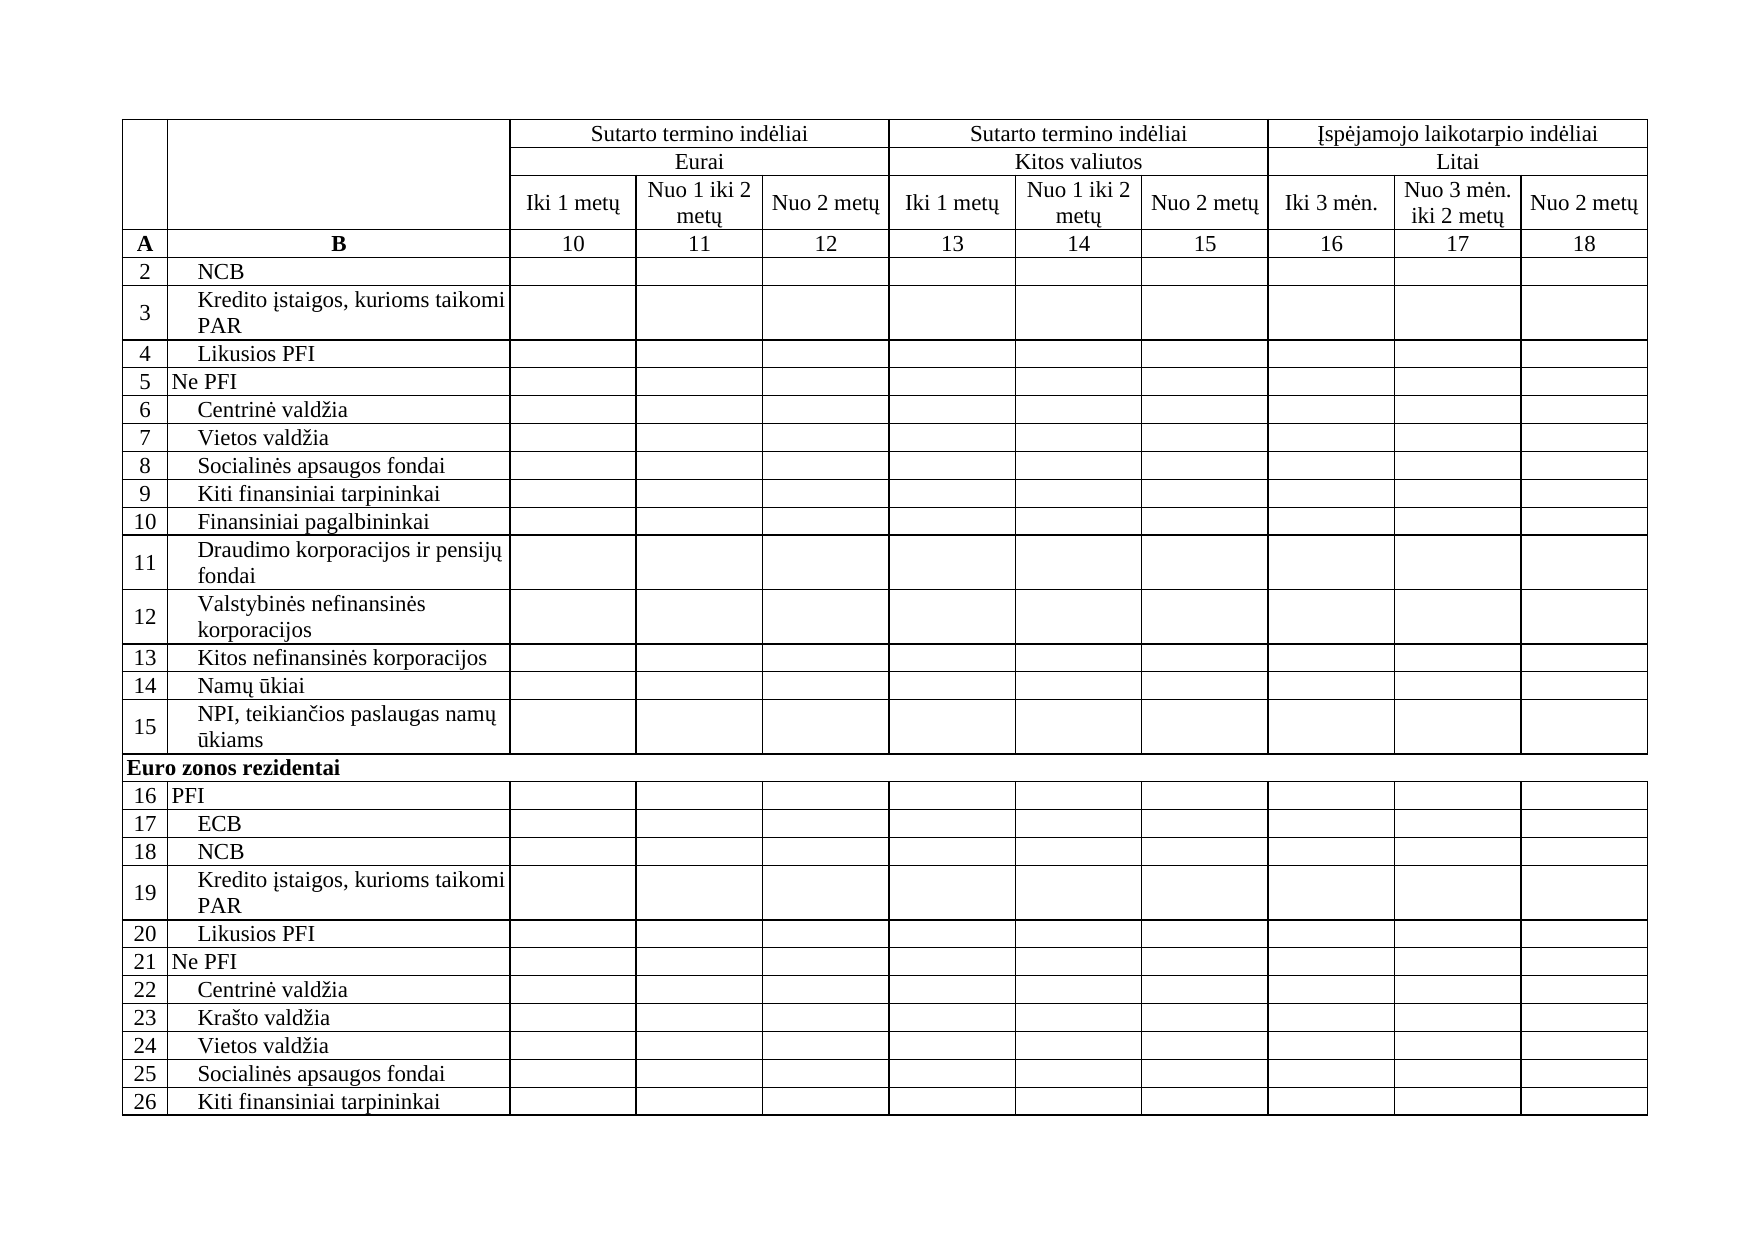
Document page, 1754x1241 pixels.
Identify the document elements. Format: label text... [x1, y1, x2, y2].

table_cell [1016, 921, 1141, 947]
table_cell [890, 508, 1015, 534]
table_cell [1016, 508, 1141, 534]
table_cell [1522, 258, 1647, 284]
table_cell 24 [123, 1032, 167, 1058]
table_cell [511, 838, 635, 864]
table_cell [1522, 341, 1647, 367]
table_cell Ne PFI [168, 368, 509, 395]
table_cell [1522, 368, 1647, 395]
table_cell [890, 700, 1015, 753]
table_cell [511, 645, 635, 671]
table_cell [1522, 452, 1647, 478]
table_cell [511, 480, 635, 506]
table_cell [637, 645, 762, 671]
table_cell [1395, 976, 1520, 1003]
table_cell Nuo 1 iki 2 metų [1016, 176, 1141, 229]
table_cell [1142, 1004, 1267, 1031]
table_cell [637, 921, 762, 947]
table_cell [637, 1088, 762, 1114]
table_cell [763, 368, 888, 395]
table_cell [890, 536, 1015, 588]
table_cell Centrinė valdžia [168, 396, 509, 423]
table_cell [1522, 424, 1647, 451]
table_cell [1016, 368, 1141, 395]
table_cell 3 [123, 286, 167, 339]
table_cell [890, 1032, 1015, 1058]
table_cell [1142, 258, 1267, 284]
table_cell [763, 590, 888, 643]
table_cell [1269, 948, 1394, 975]
table_cell [1016, 341, 1141, 367]
table_cell [890, 921, 1015, 947]
table_cell [637, 286, 762, 339]
table_cell [1016, 1032, 1141, 1058]
table_cell 10 [123, 508, 167, 534]
table_cell 25 [123, 1060, 167, 1086]
table_cell [1269, 866, 1394, 919]
table_cell [1395, 480, 1520, 506]
table_cell [1522, 508, 1647, 534]
table_cell [890, 424, 1015, 451]
table_cell [511, 1004, 635, 1031]
table_cell [1142, 921, 1267, 947]
table_cell [511, 536, 635, 588]
table_cell [1016, 536, 1141, 588]
table_cell [1522, 1004, 1647, 1031]
table_cell [637, 590, 762, 643]
table_cell [763, 536, 888, 588]
table_cell [637, 1032, 762, 1058]
table_cell [1395, 948, 1520, 975]
table_cell [511, 948, 635, 975]
table_cell 11 [123, 536, 167, 588]
table_header Įspėjamojo laikotarpio indėliai [1269, 120, 1647, 147]
table_cell [763, 424, 888, 451]
table_cell Namų ūkiai [168, 672, 509, 699]
table_header [168, 120, 509, 229]
table_cell [1269, 1060, 1394, 1086]
table_cell [890, 976, 1015, 1003]
table_cell [1522, 700, 1647, 753]
table_cell [1269, 396, 1394, 423]
table_cell [890, 341, 1015, 367]
table_cell [1522, 1088, 1647, 1114]
table_cell [1142, 838, 1267, 864]
table_cell 12 [763, 230, 888, 257]
table_cell 8 [123, 452, 167, 478]
table_cell [1522, 396, 1647, 423]
table_cell [1395, 700, 1520, 753]
table_cell ECB [168, 810, 509, 837]
table_cell B [168, 230, 509, 257]
table_cell [1395, 258, 1520, 284]
table_cell [1395, 452, 1520, 478]
table_cell [511, 508, 635, 534]
table_cell Vietos valdžia [168, 1032, 509, 1058]
table_cell 14 [123, 672, 167, 699]
table_cell [1522, 838, 1647, 864]
table_cell [1522, 536, 1647, 588]
table_cell [763, 508, 888, 534]
table_cell [1269, 1088, 1394, 1114]
table_cell [1142, 480, 1267, 506]
table_cell [637, 838, 762, 864]
table_cell 20 [123, 921, 167, 947]
table_cell [890, 258, 1015, 284]
table_cell [511, 286, 635, 339]
table_cell [1395, 810, 1520, 837]
table_cell [763, 921, 888, 947]
table_cell [1142, 782, 1267, 809]
table_cell [1269, 810, 1394, 837]
table_cell 11 [637, 230, 762, 257]
table_cell [1395, 1004, 1520, 1031]
table_cell [763, 1088, 888, 1114]
table_cell 2 [123, 258, 167, 284]
table_cell [1016, 645, 1141, 671]
table_cell [763, 838, 888, 864]
table_cell [890, 1004, 1015, 1031]
table_cell [1269, 508, 1394, 534]
table_cell [637, 1004, 762, 1031]
table_cell [1142, 810, 1267, 837]
table_cell [890, 286, 1015, 339]
table_cell [1016, 976, 1141, 1003]
table_cell [1016, 1060, 1141, 1086]
table_cell 13 [123, 645, 167, 671]
table_cell [1269, 424, 1394, 451]
table_cell [1142, 948, 1267, 975]
table_cell [1522, 782, 1647, 809]
table_cell [1016, 1088, 1141, 1114]
table_cell 12 [123, 590, 167, 643]
table_cell [1016, 452, 1141, 478]
table_cell [890, 838, 1015, 864]
table_cell [1522, 866, 1647, 919]
table_cell Socialinės apsaugos fondai [168, 1060, 509, 1086]
table_cell [511, 341, 635, 367]
table_cell [1269, 1004, 1394, 1031]
table_cell Ne PFI [168, 948, 509, 975]
table_cell [890, 452, 1015, 478]
table_cell Kiti finansiniai tarpininkai [168, 480, 509, 506]
table_cell [1395, 1088, 1520, 1114]
table_cell 4 [123, 341, 167, 367]
table_cell [1016, 672, 1141, 699]
table_cell Euro zonos rezidentai [123, 755, 1647, 781]
table_cell [511, 672, 635, 699]
table_cell [1142, 866, 1267, 919]
table_cell [1269, 341, 1394, 367]
table_cell Eurai [511, 148, 888, 174]
table_cell NCB [168, 838, 509, 864]
table_cell [1016, 590, 1141, 643]
table_cell [1269, 645, 1394, 671]
table_cell 26 [123, 1088, 167, 1114]
table_cell [1016, 700, 1141, 753]
table_cell [1395, 424, 1520, 451]
table_cell [1395, 286, 1520, 339]
table_cell A [123, 230, 167, 257]
table_cell [890, 810, 1015, 837]
table_cell [1269, 976, 1394, 1003]
table_cell Kiti finansiniai tarpininkai [168, 1088, 509, 1114]
table_cell [763, 866, 888, 919]
table_cell [1395, 1032, 1520, 1058]
table_cell 21 [123, 948, 167, 975]
table_cell [1142, 508, 1267, 534]
table_cell 16 [1269, 230, 1394, 257]
table_cell [511, 810, 635, 837]
table_cell [763, 286, 888, 339]
table_cell [637, 536, 762, 588]
table_cell [1522, 1032, 1647, 1058]
table_cell [890, 672, 1015, 699]
table_cell 19 [123, 866, 167, 919]
table_cell [1269, 480, 1394, 506]
table_cell [1142, 286, 1267, 339]
table_cell [1142, 536, 1267, 588]
table_cell [1269, 590, 1394, 643]
table_cell [1522, 976, 1647, 1003]
table_cell [637, 508, 762, 534]
table_cell [1016, 838, 1141, 864]
table_cell [1269, 921, 1394, 947]
table_cell 17 [1395, 230, 1520, 257]
table_cell [890, 1060, 1015, 1086]
table_cell 14 [1016, 230, 1141, 257]
table_cell [763, 700, 888, 753]
table_cell [1142, 700, 1267, 753]
table_cell [890, 782, 1015, 809]
table_cell [511, 921, 635, 947]
table_cell [637, 424, 762, 451]
table_header [123, 120, 167, 229]
table_cell [511, 396, 635, 423]
table_cell [511, 1088, 635, 1114]
table_cell Kitos valiutos [890, 148, 1267, 174]
table_cell [1395, 536, 1520, 588]
table_cell [1522, 672, 1647, 699]
table_cell [511, 700, 635, 753]
table_cell Krašto valdžia [168, 1004, 509, 1031]
table_cell Iki 3 mėn. [1269, 176, 1394, 229]
table_cell [1269, 1032, 1394, 1058]
table_cell 22 [123, 976, 167, 1003]
table_cell [763, 480, 888, 506]
table_cell Litai [1269, 148, 1647, 174]
table_cell 18 [1522, 230, 1647, 257]
table_cell [637, 810, 762, 837]
table_cell [890, 1088, 1015, 1114]
table_cell 10 [511, 230, 635, 257]
table_cell [1016, 782, 1141, 809]
table_cell [763, 396, 888, 423]
table_cell [1269, 452, 1394, 478]
table_cell 15 [123, 700, 167, 753]
table_cell Centrinė valdžia [168, 976, 509, 1003]
table_cell Likusios PFI [168, 921, 509, 947]
table_cell 18 [123, 838, 167, 864]
table_cell 13 [890, 230, 1015, 257]
table_cell [1142, 672, 1267, 699]
table_cell [1142, 1088, 1267, 1114]
table_cell [511, 782, 635, 809]
table_cell [511, 590, 635, 643]
table_cell [763, 1060, 888, 1086]
table_cell [637, 480, 762, 506]
table_cell [763, 782, 888, 809]
table_cell [1269, 368, 1394, 395]
table_header Sutarto termino indėliai [890, 120, 1267, 147]
table_cell 16 [123, 782, 167, 809]
table_cell [511, 368, 635, 395]
table_cell Likusios PFI [168, 341, 509, 367]
table_cell 23 [123, 1004, 167, 1031]
table_cell [890, 368, 1015, 395]
table_cell [1395, 838, 1520, 864]
table_cell [1395, 368, 1520, 395]
table_cell [1016, 948, 1141, 975]
table_cell Kitos nefinansinės korporacijos [168, 645, 509, 671]
table_cell [1016, 286, 1141, 339]
table_cell [637, 948, 762, 975]
table_cell [637, 782, 762, 809]
table_cell [511, 1060, 635, 1086]
table_cell [637, 672, 762, 699]
table_cell [763, 948, 888, 975]
table_cell [1142, 976, 1267, 1003]
table_cell [637, 976, 762, 1003]
table_cell [1522, 1060, 1647, 1086]
table_cell [890, 866, 1015, 919]
table_cell [1016, 1004, 1141, 1031]
table_cell Draudimo korporacijos ir pensijų fondai [168, 536, 509, 588]
table_cell [1395, 921, 1520, 947]
table_cell [637, 258, 762, 284]
table_cell [1142, 1032, 1267, 1058]
table_cell NPI, teikiančios paslaugas namų ūkiams [168, 700, 509, 753]
table_cell [637, 368, 762, 395]
table_cell [1395, 782, 1520, 809]
table_cell [1269, 258, 1394, 284]
table_cell [1269, 672, 1394, 699]
table_cell [637, 1060, 762, 1086]
table_cell [763, 672, 888, 699]
table_cell Kredito įstaigos, kurioms taikomi PAR [168, 286, 509, 339]
table_cell [1269, 838, 1394, 864]
table_cell [1016, 810, 1141, 837]
table_cell [1395, 1060, 1520, 1086]
table_cell [1269, 286, 1394, 339]
table_cell [637, 700, 762, 753]
table_cell [511, 1032, 635, 1058]
table_cell Socialinės apsaugos fondai [168, 452, 509, 478]
table_cell [1016, 424, 1141, 451]
table_cell [1395, 341, 1520, 367]
table_cell [637, 396, 762, 423]
table_cell [637, 341, 762, 367]
table_cell 17 [123, 810, 167, 837]
table_cell [1522, 810, 1647, 837]
table_cell [1522, 645, 1647, 671]
table_cell [763, 258, 888, 284]
table_cell Nuo 2 metų [1522, 176, 1647, 229]
table_cell [890, 480, 1015, 506]
table_cell Nuo 2 metų [763, 176, 888, 229]
table_cell Finansiniai pagalbininkai [168, 508, 509, 534]
table_cell NCB [168, 258, 509, 284]
table_cell [1522, 286, 1647, 339]
table_cell [1395, 866, 1520, 919]
table_cell 15 [1142, 230, 1267, 257]
table_cell [1016, 258, 1141, 284]
table_cell [1395, 396, 1520, 423]
table_cell Vietos valdžia [168, 424, 509, 451]
table_cell [763, 452, 888, 478]
table_cell [1142, 645, 1267, 671]
table_cell [1142, 341, 1267, 367]
table_cell [511, 866, 635, 919]
table_cell [1142, 590, 1267, 643]
table_cell [1522, 480, 1647, 506]
table_cell [890, 645, 1015, 671]
table_cell [1395, 590, 1520, 643]
table_cell [1269, 536, 1394, 588]
table_cell Nuo 3 mėn. iki 2 metų [1395, 176, 1520, 229]
table_cell Iki 1 metų [511, 176, 635, 229]
table_cell 9 [123, 480, 167, 506]
table_cell [890, 396, 1015, 423]
table_cell Nuo 2 metų [1142, 176, 1267, 229]
table_cell 7 [123, 424, 167, 451]
table_cell [1395, 508, 1520, 534]
table_cell [1395, 672, 1520, 699]
table_cell [1395, 645, 1520, 671]
table_cell [763, 810, 888, 837]
table_cell [763, 1032, 888, 1058]
table_cell [511, 424, 635, 451]
table_cell [1142, 368, 1267, 395]
table_cell [1522, 948, 1647, 975]
table_cell [1016, 396, 1141, 423]
table_cell [763, 976, 888, 1003]
table_cell [511, 258, 635, 284]
table_cell Iki 1 metų [890, 176, 1015, 229]
table_cell PFI [168, 782, 509, 809]
table_cell Kredito įstaigos, kurioms taikomi PAR [168, 866, 509, 919]
table_cell [637, 866, 762, 919]
table_cell [763, 341, 888, 367]
table_cell [890, 948, 1015, 975]
table_cell [1522, 590, 1647, 643]
table_cell [763, 1004, 888, 1031]
table_cell Nuo 1 iki 2 metų [637, 176, 762, 229]
table_cell [1016, 866, 1141, 919]
table_cell [1142, 452, 1267, 478]
table_cell Valstybinės nefinansinės korporacijos [168, 590, 509, 643]
table_cell [1016, 480, 1141, 506]
table_cell [1142, 424, 1267, 451]
table_cell [890, 590, 1015, 643]
table_cell [1142, 1060, 1267, 1086]
table_cell [511, 452, 635, 478]
table_cell [1522, 921, 1647, 947]
table_cell [763, 645, 888, 671]
table_cell [1142, 396, 1267, 423]
table_cell 6 [123, 396, 167, 423]
table_cell [1269, 782, 1394, 809]
table_header Sutarto termino indėliai [511, 120, 888, 147]
table_cell [1269, 700, 1394, 753]
table_cell [511, 976, 635, 1003]
table_cell 5 [123, 368, 167, 395]
table_cell [637, 452, 762, 478]
